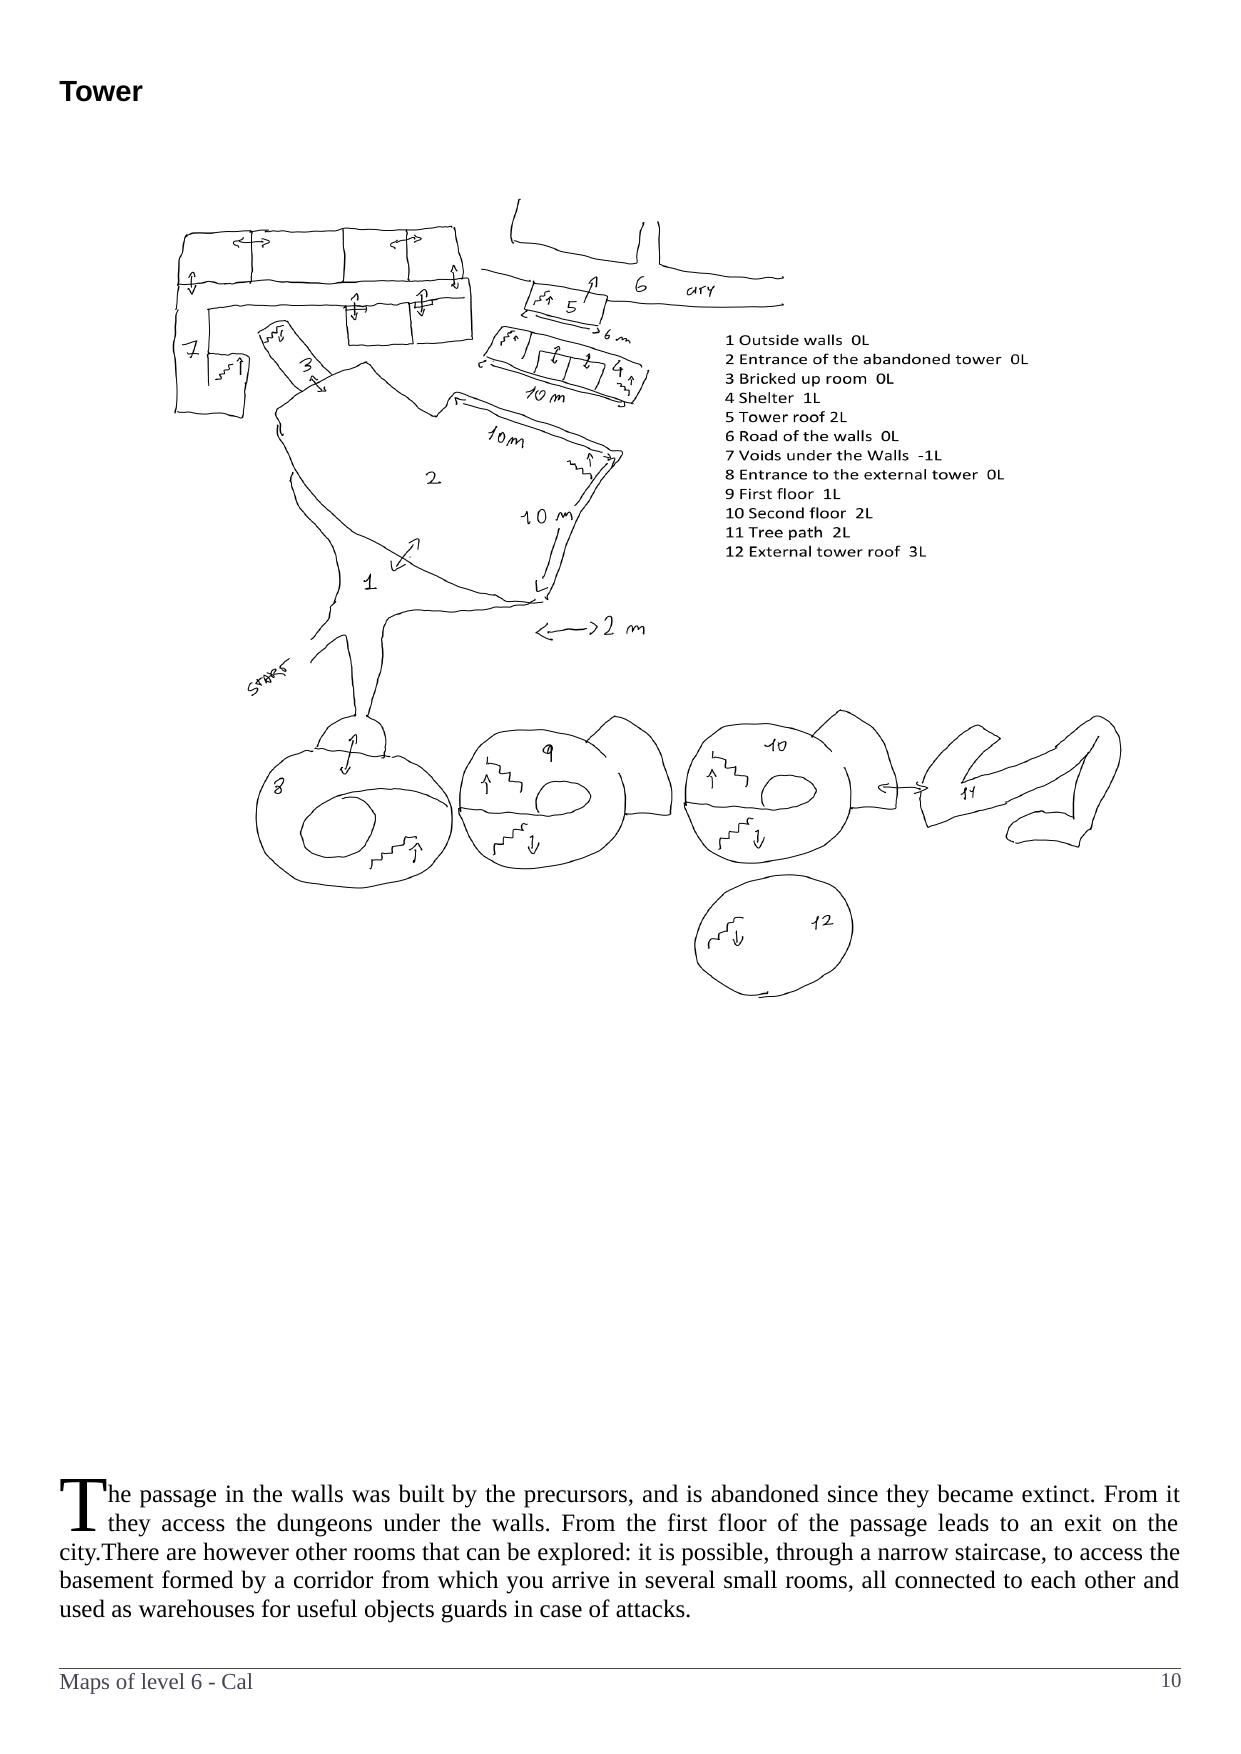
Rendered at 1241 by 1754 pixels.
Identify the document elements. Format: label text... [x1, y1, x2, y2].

subtitle Tower [59, 74, 1181, 107]
text [1136, 120, 1181, 440]
text [59, 120, 101, 440]
text Picture 8: Tower [59, 1071, 1181, 1479]
text The passage in the walls was built by the precursors, and is abandoned since they became extinct. From it they access the dungeons under the walls. From the first floor of the passage leads to an exit on the city.There are however other rooms that can be explored: it is possible, through a narrow staircase, to access the basement formed by a corridor from which you arrive in several small rooms, all connected to each other and used as warehouses for useful objects guards in case of attacks. [59, 1479, 1181, 1623]
picture [101, 119, 1136, 1071]
